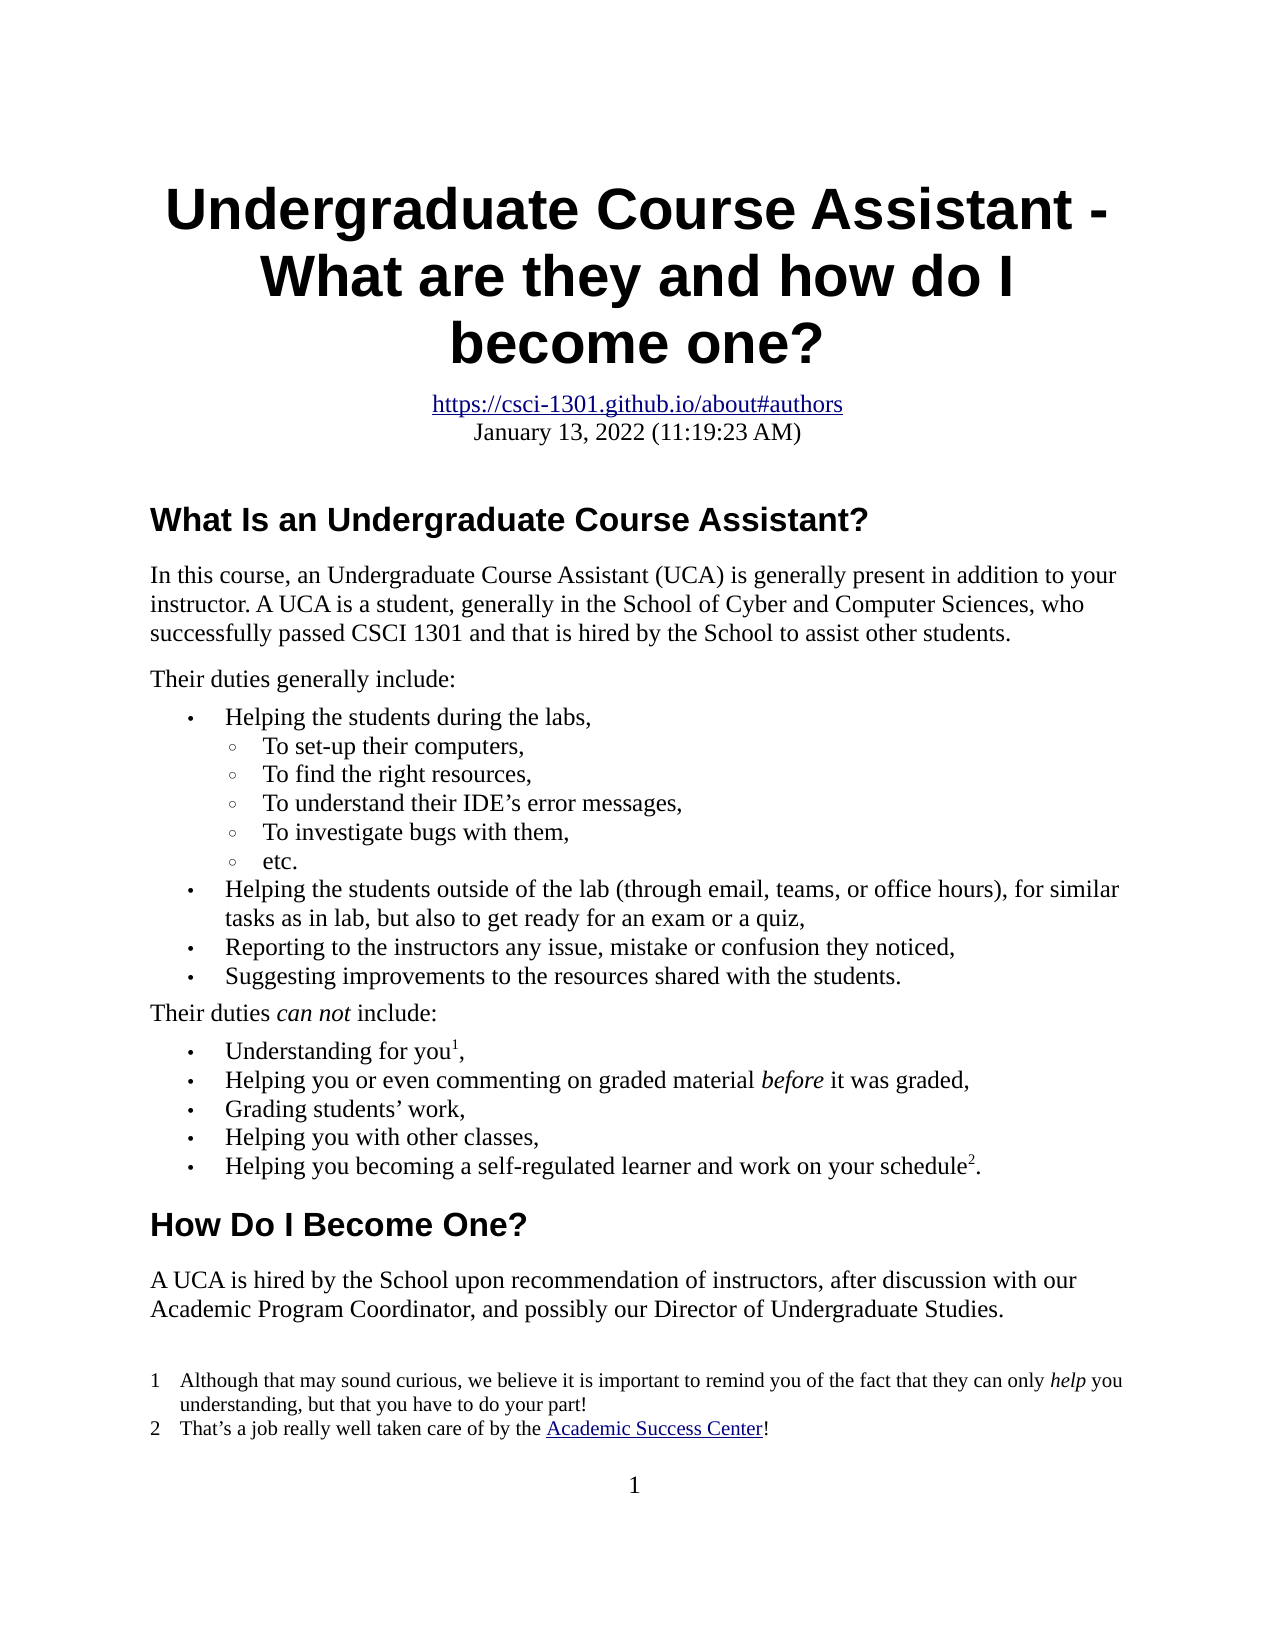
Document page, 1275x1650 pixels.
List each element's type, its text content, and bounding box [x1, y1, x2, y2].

list Helping the students outside of the lab (through email, teams, or office hours), for similar tasks as in lab, but also to get ready for an exam or a quiz, [187, 874, 1125, 932]
list To understand their IDE’s error messages, [225, 788, 1125, 817]
list Helping you becoming a self-regulated learner and work on your schedule. [187, 1151, 1125, 1180]
list etc. [225, 846, 1125, 874]
list To set-up their computers, [225, 731, 1125, 759]
list Suggesting improvements to the resources shared with the students. [187, 961, 1125, 989]
list Grading students’ work, [187, 1094, 1125, 1122]
title Undergraduate Course Assistant - What are they and how do I become one? [150, 175, 1125, 376]
list To investigate bugs with them, [225, 817, 1125, 846]
subtitle What Is an Undergraduate Course Assistant? [150, 500, 1125, 539]
list Helping you or even commenting on graded material before it was graded, [187, 1065, 1125, 1094]
text Their duties generally include: [150, 664, 1125, 693]
list Reporting to the instructors any issue, mistake or confusion they noticed, [187, 932, 1125, 961]
list To find the right resources, [225, 759, 1125, 788]
text Their duties can not include: [150, 998, 1125, 1027]
list Understanding for you, [187, 1036, 1125, 1065]
text A UCA is hired by the School upon recommendation of instructors, after discussion with our Academic Program Coordinator, and possibly our Director of Undergraduate Studies. [150, 1265, 1125, 1322]
list Helping the students during the labs, [187, 702, 1125, 731]
text In this course, an Undergraduate Course Assistant (UCA) is generally present in addition to your instructor. A UCA is a student, generally in the School of Cyber and Computer Sciences, who successfully passed CSCI 1301 and that is hired by the School to assist other students. [150, 560, 1125, 646]
text January 13, 2022 (11:19:23 AM) [150, 417, 1125, 446]
list That’s a job really well taken care of by the Academic Success Center! [150, 1416, 1125, 1440]
list Helping you with other classes, [187, 1122, 1125, 1151]
subtitle How Do I Become One? [150, 1205, 1125, 1243]
list Although that may sound curious, we believe it is important to remind you of the fact that they can only help you understanding, but that you have to do your part! [150, 1368, 1125, 1416]
text https://csci-1301.github.io/about#authors [150, 389, 1125, 417]
